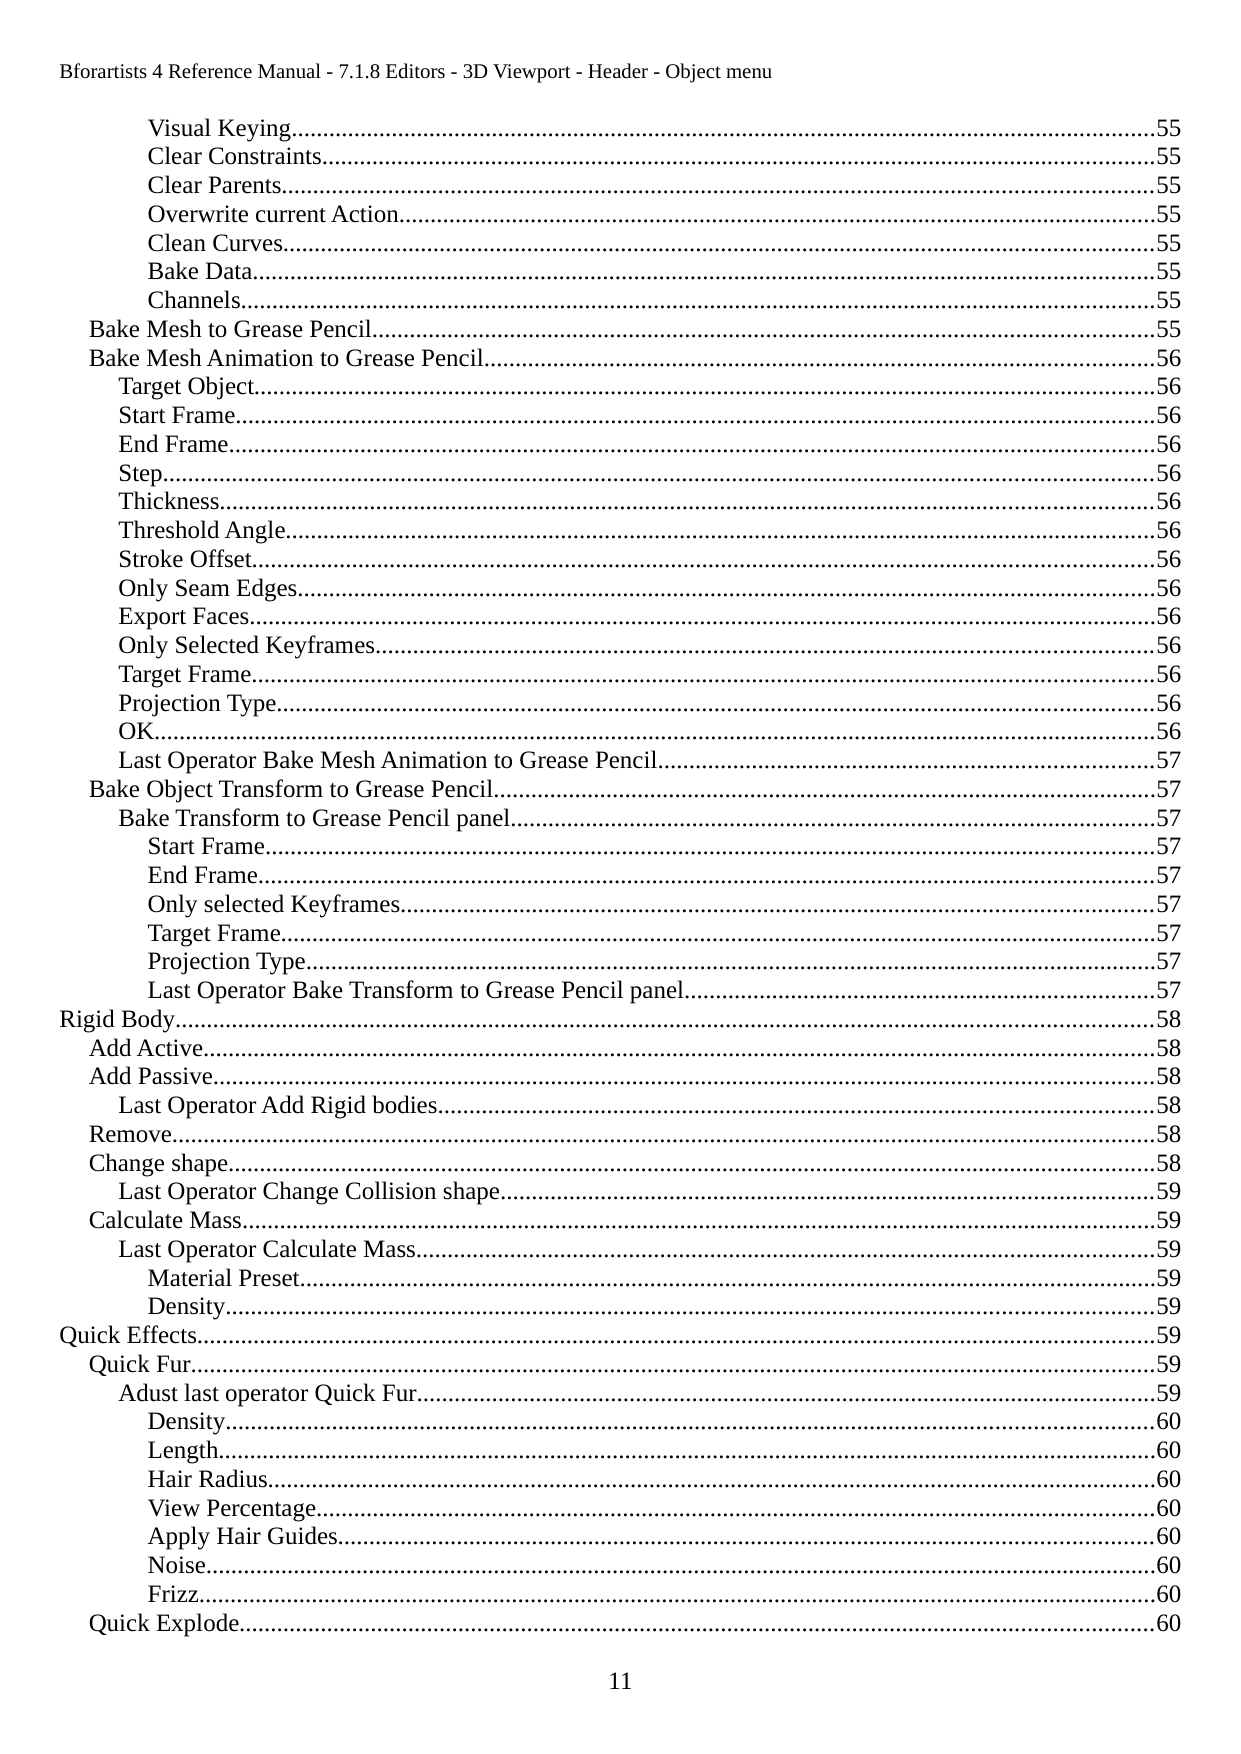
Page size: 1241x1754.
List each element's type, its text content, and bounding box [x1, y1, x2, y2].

text Start Frame 56 [118, 400, 1181, 429]
text Threshold Angle 56 [118, 515, 1181, 544]
text Visual Keying 55 [147, 113, 1181, 141]
text Last Operator Calculate Mass 59 [118, 1234, 1181, 1263]
text Clean Curves 55 [147, 228, 1181, 256]
text Stroke Offset 56 [118, 544, 1181, 573]
text Thickness 56 [118, 486, 1181, 515]
text OK 56 [118, 716, 1181, 745]
text Only Seam Edges 56 [118, 573, 1181, 601]
text Change shape 58 [88, 1148, 1181, 1176]
text Noise 60 [147, 1550, 1181, 1579]
text Clear Constraints 55 [147, 141, 1181, 170]
text Frizz 60 [147, 1579, 1181, 1608]
text Hair Radius 60 [147, 1464, 1181, 1493]
text Target Frame 56 [118, 659, 1181, 688]
text Length 60 [147, 1435, 1181, 1464]
text Bake Data 55 [147, 256, 1181, 285]
text Quick Effects 59 [59, 1320, 1181, 1349]
text End Frame 57 [147, 860, 1181, 889]
text Only Selected Keyframes 56 [118, 630, 1181, 659]
text Start Frame 57 [147, 831, 1181, 860]
text Last Operator Change Collision shape 59 [118, 1176, 1181, 1205]
text Target Frame 57 [147, 918, 1181, 946]
text Bake Object Transform to Grease Pencil 57 [88, 774, 1181, 803]
text Apply Hair Guides 60 [147, 1521, 1181, 1550]
text Quick Explode 60 [88, 1608, 1181, 1636]
text Channels 55 [147, 285, 1181, 314]
text Remove 58 [88, 1119, 1181, 1148]
text Add Passive 58 [88, 1061, 1181, 1090]
text Projection Type 57 [147, 946, 1181, 975]
text Add Active 58 [88, 1033, 1181, 1061]
text Target Object 56 [118, 371, 1181, 400]
text Clear Parents 55 [147, 170, 1181, 199]
text Rigid Body 58 [59, 1004, 1181, 1033]
text Last Operator Bake Mesh Animation to Grease Pencil 57 [118, 745, 1181, 774]
text View Percentage 60 [147, 1493, 1181, 1521]
text Step 56 [118, 458, 1181, 486]
text Export Faces 56 [118, 601, 1181, 630]
text Adust last operator Quick Fur 59 [118, 1378, 1181, 1406]
text Density 59 [147, 1291, 1181, 1320]
text Last Operator Add Rigid bodies 58 [118, 1090, 1181, 1119]
text Quick Fur 59 [88, 1349, 1181, 1378]
text Bake Transform to Grease Pencil panel 57 [118, 803, 1181, 831]
text End Frame 56 [118, 429, 1181, 458]
text Overwrite current Action 55 [147, 199, 1181, 228]
text Density 60 [147, 1406, 1181, 1435]
text Only selected Keyframes 57 [147, 889, 1181, 918]
text Projection Type 56 [118, 688, 1181, 716]
text Bake Mesh to Grease Pencil 55 [88, 314, 1181, 343]
text Last Operator Bake Transform to Grease Pencil panel 57 [147, 975, 1181, 1004]
text Calculate Mass 59 [88, 1205, 1181, 1234]
text Material Preset 59 [147, 1263, 1181, 1291]
text Bake Mesh Animation to Grease Pencil 56 [88, 343, 1181, 371]
